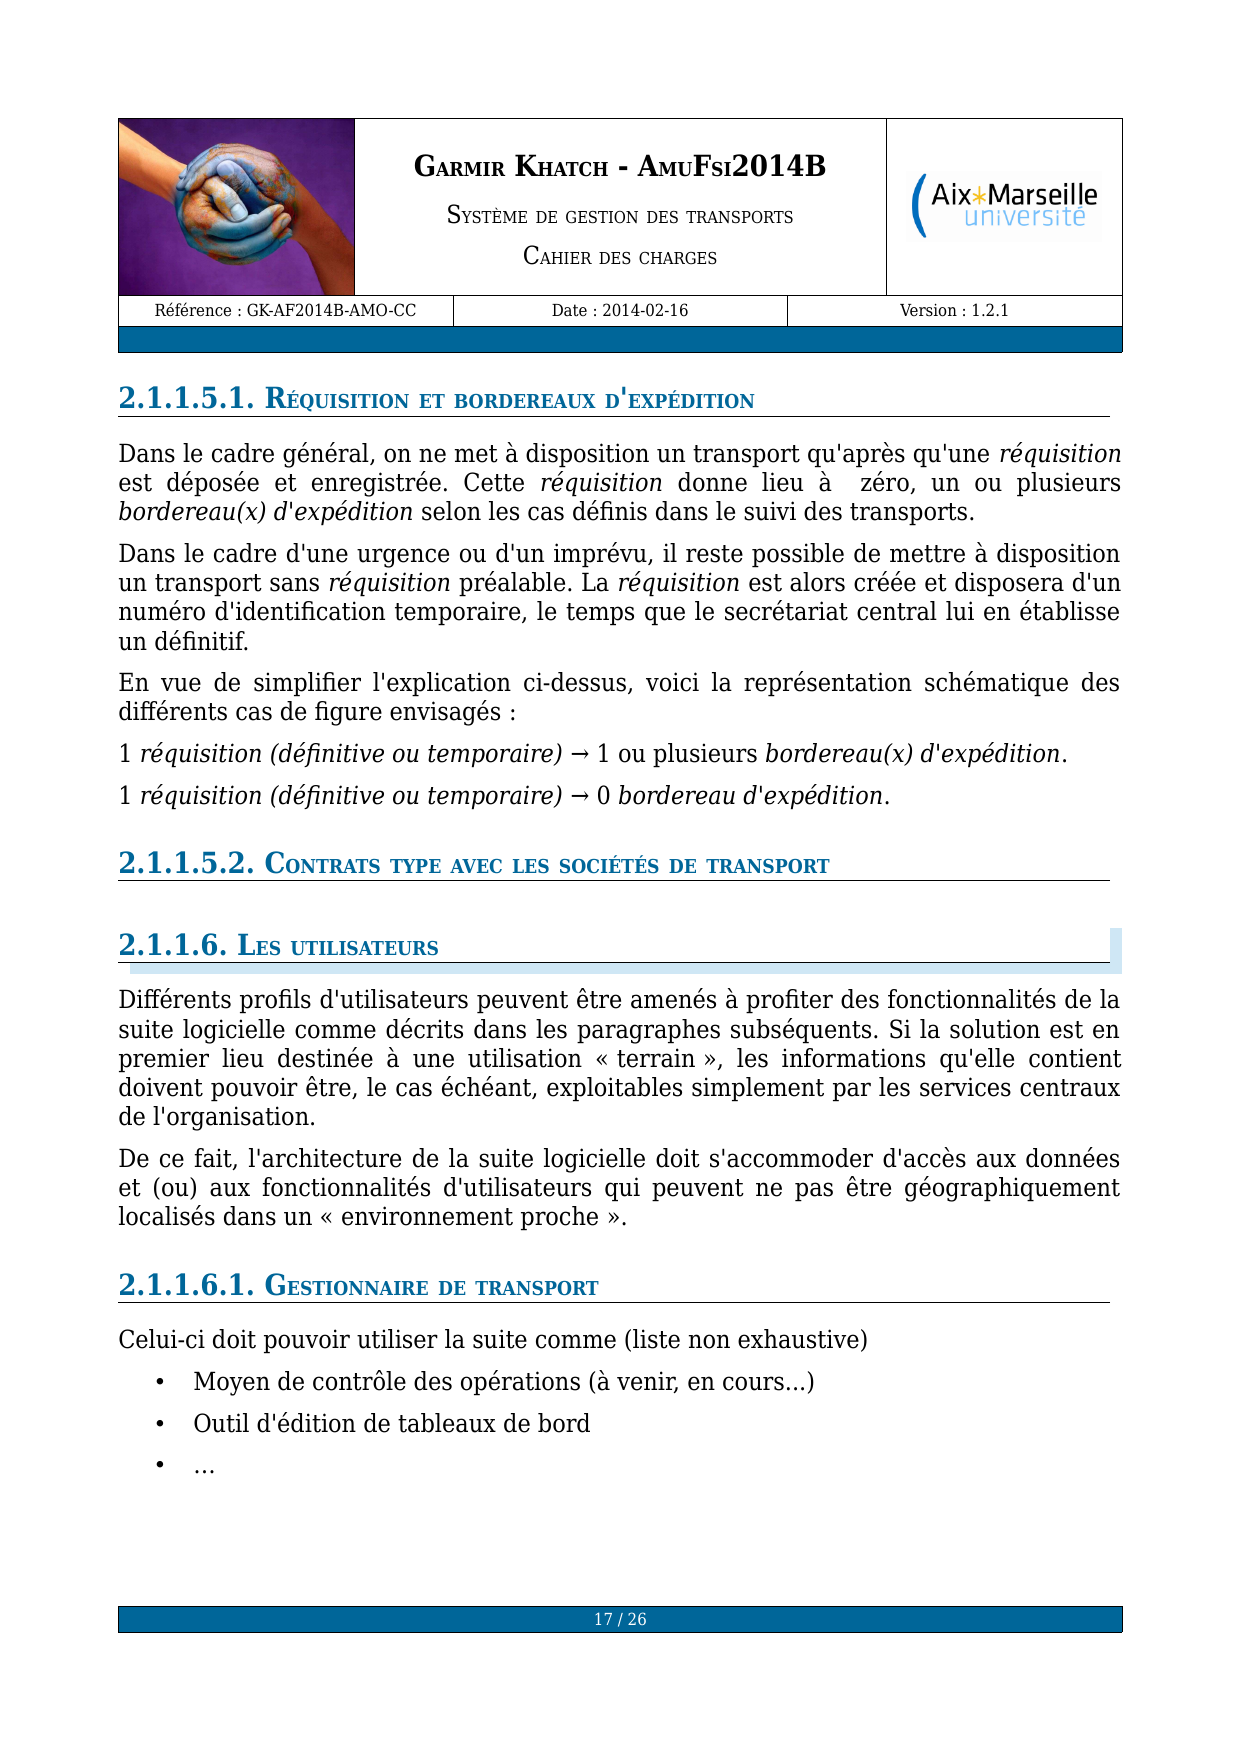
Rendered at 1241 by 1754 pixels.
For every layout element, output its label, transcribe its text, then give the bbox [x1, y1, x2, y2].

text 1 réquisition (définitive ou temporaire) → 1 ou plusieurs bordereau(x) d'expédition. [118, 739, 1122, 768]
text Celui-ci doit pouvoir utiliser la suite comme (liste non exhaustive) [118, 1326, 1122, 1355]
text 1 réquisition (définitive ou temporaire) → 0 bordereau d'expédition. [118, 781, 1122, 810]
text Dans le cadre général, on ne met à disposition un transport qu'après qu'une réquisition est déposée et enregistrée. Cette réquisition donne lieu à zéro, un ou plusieurs bordereau(x) d'expédition selon les cas définis dans le suivi des transports. [118, 439, 1122, 527]
list Outil d'édition de tableaux de bord [156, 1409, 1122, 1438]
subtitle Contrats type avec les sociétés de transport [118, 846, 1110, 880]
subtitle Les utilisateurs [118, 928, 1110, 962]
subtitle Gestionnaire de transport [118, 1268, 1110, 1302]
subtitle Réquisition et bordereaux d'expédition [118, 381, 1110, 416]
text Dans le cadre d'une urgence ou d'un imprévu, il reste possible de mettre à disposition un transport sans réquisition préalable. La réquisition est alors créée et disposera d'un numéro d'identification temporaire, le temps que le secrétariat central lui en établisse un définitif. [118, 539, 1122, 656]
text De ce fait, l'architecture de la suite logicielle doit s'accommoder d'accès aux données et (ou) aux fonctionnalités d'utilisateurs qui peuvent ne pas être géographiquement localisés dans un « environnement proche ». [118, 1144, 1122, 1231]
picture [887, 126, 1122, 288]
picture [119, 119, 354, 295]
text En vue de simplifier l'explication ci-dessus, voici la représentation schématique des différents cas de figure envisagés : [118, 668, 1122, 727]
list … [156, 1451, 1122, 1480]
text Différents profils d'utilisateurs peuvent être amenés à profiter des fonctionnalités de la suite logicielle comme décrits dans les paragraphes subséquents. Si la solution est en premier lieu destinée à une utilisation « terrain », les informations qu'elle contient doivent pouvoir être, le cas échéant, exploitables simplement par les services centraux de l'organisation. [118, 986, 1122, 1131]
list Moyen de contrôle des opérations (à venir, en cours...) [156, 1367, 1122, 1396]
